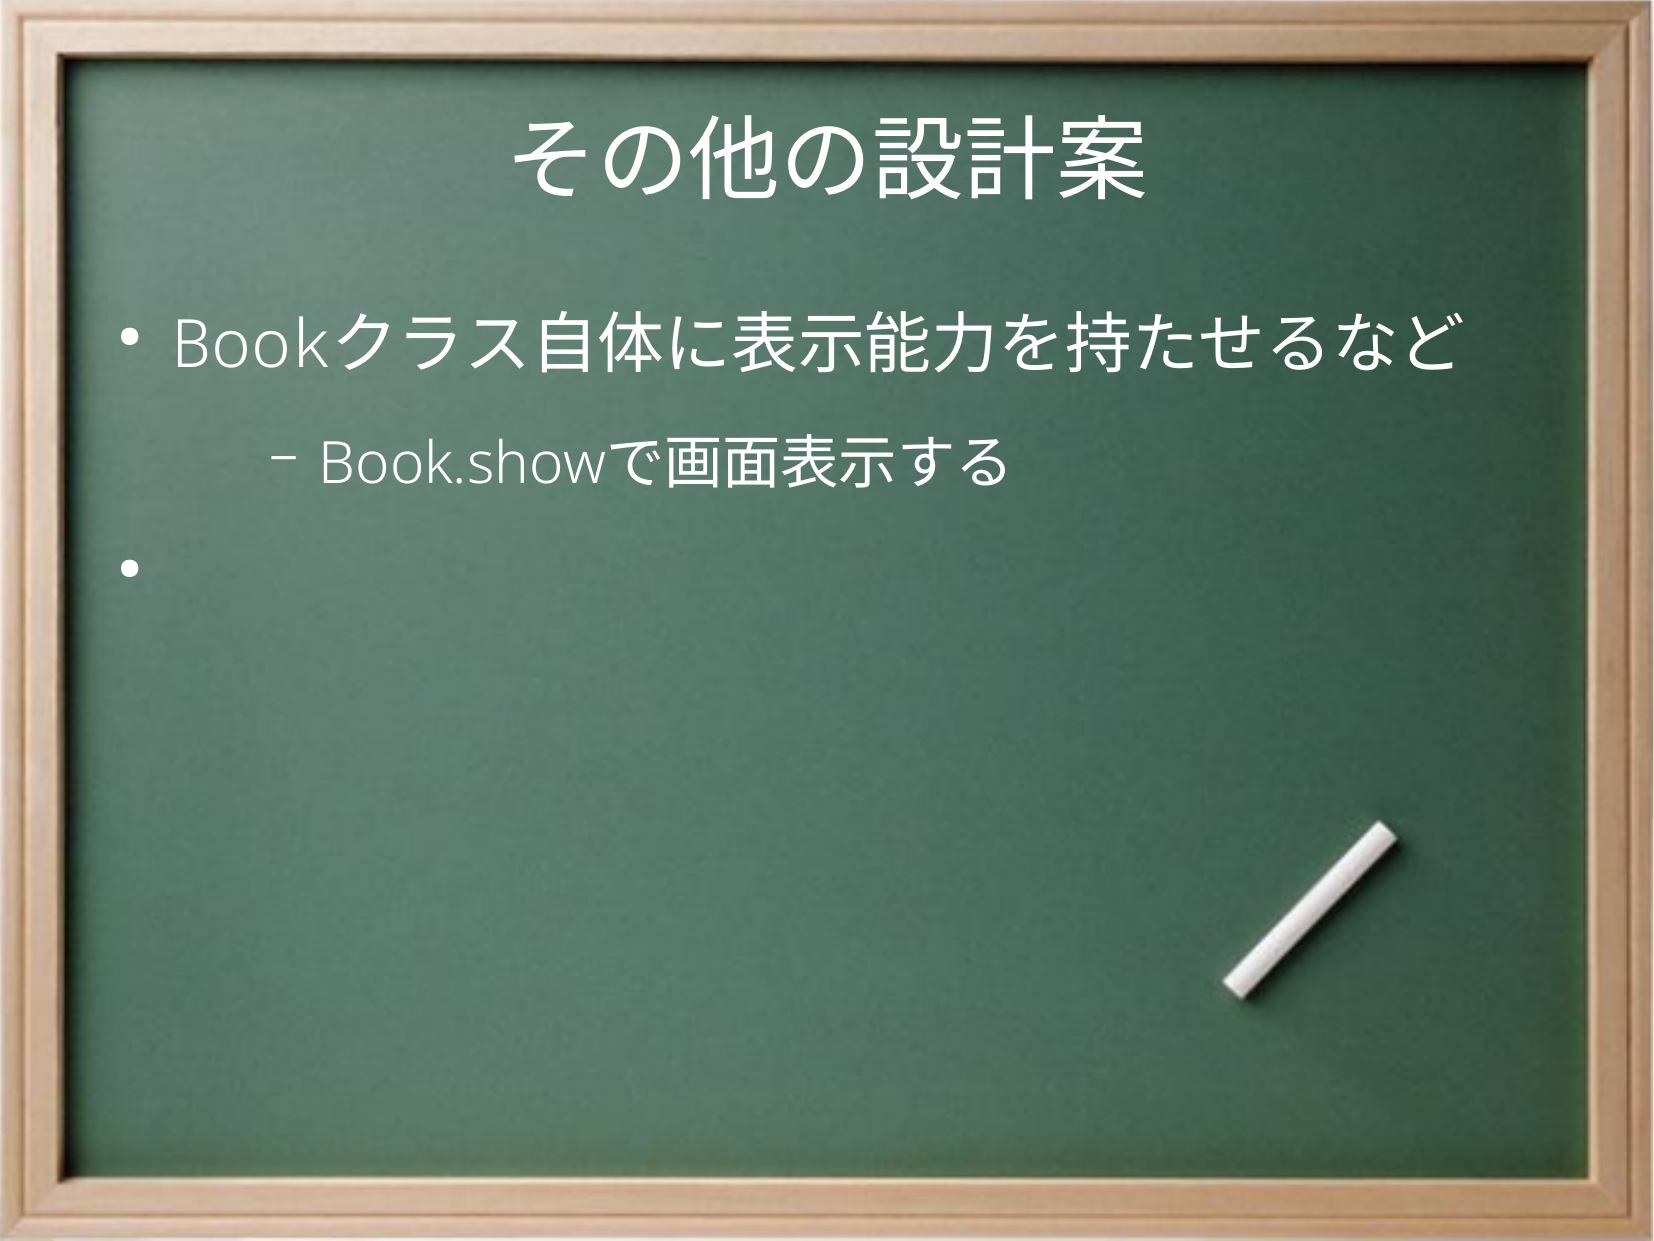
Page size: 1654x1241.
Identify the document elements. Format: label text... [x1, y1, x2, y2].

picture [0, 0, 1654, 1241]
list Bookクラス自体に表示能力を持たせるなど Book.showで画面表示する [82, 290, 1571, 1109]
title その他の設計案 [82, 56, 1571, 250]
